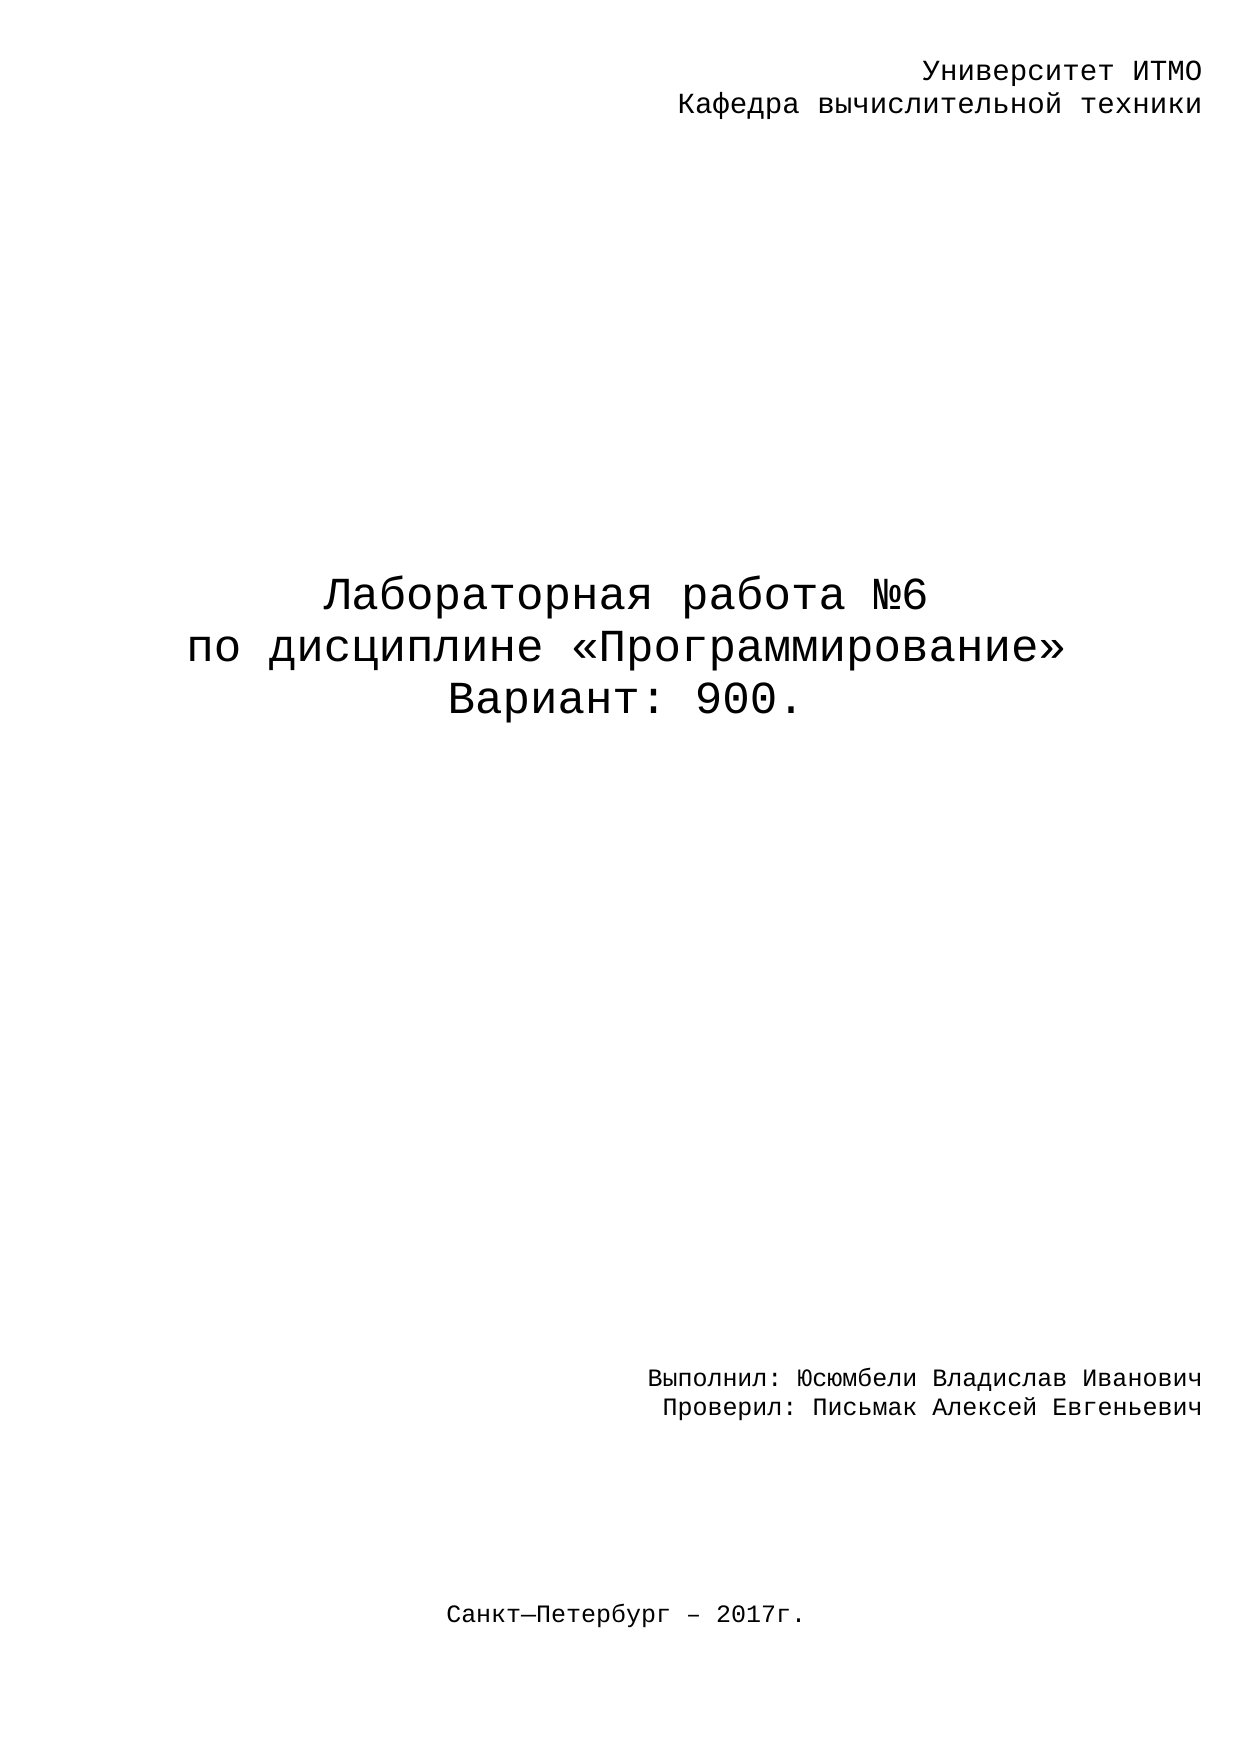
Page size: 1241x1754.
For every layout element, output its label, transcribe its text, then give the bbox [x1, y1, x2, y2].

text Санкт—Петербург – 2017г. [50, 1602, 1202, 1630]
text Вариант: 900. [50, 675, 1202, 727]
text Лабораторная работа №6 [50, 571, 1202, 623]
text Выполнил: Юсюмбели Владислав Иванович [50, 1366, 1202, 1394]
text Проверил: Письмак Алексей Евгеньевич [50, 1394, 1202, 1422]
text Университет ИТМО [50, 56, 1202, 89]
text по дисциплине «Программирование» [50, 623, 1202, 675]
text Кафедра вычислительной техники [50, 89, 1202, 122]
